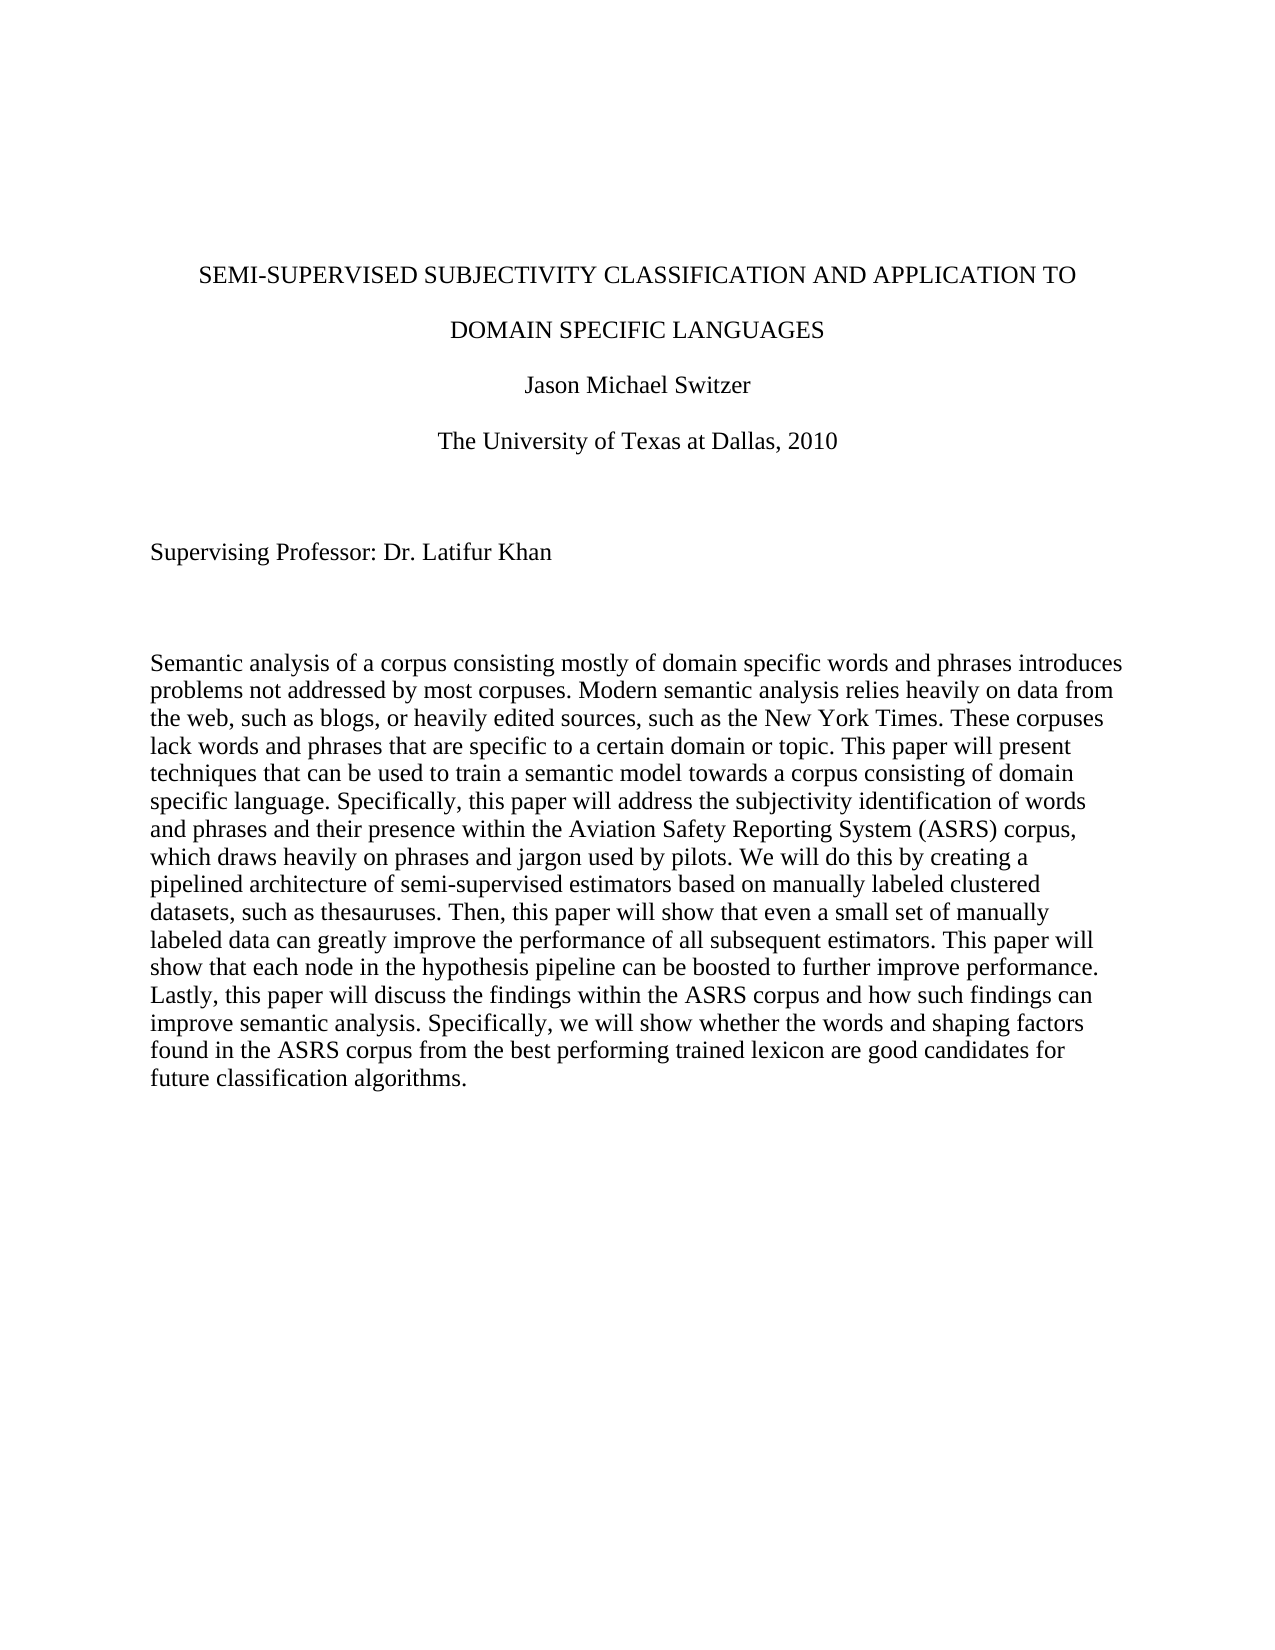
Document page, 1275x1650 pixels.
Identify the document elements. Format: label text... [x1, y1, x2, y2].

text Semantic analysis of a corpus consisting mostly of domain specific words and phrases introduces problems not addressed by most corpuses. Modern semantic analysis relies heavily on data from the web, such as blogs, or heavily edited sources, such as the New York Times. These corpuses lack words and phrases that are specific to a certain domain or topic. This paper will present techniques that can be used to train a semantic model towards a corpus consisting of domain specific language. Specifically, this paper will address the subjectivity identification of words and phrases and their presence within the Aviation Safety Reporting System (ASRS) corpus, which draws heavily on phrases and jargon used by pilots. We will do this by creating a pipelined architecture of semi-supervised estimators based on manually labeled clustered datasets, such as thesauruses. Then, this paper will show that even a small set of manually labeled data can greatly improve the performance of all subsequent estimators. This paper will show that each node in the hypothesis pipeline can be boosted to further improve performance. Lastly, this paper will discuss the findings within the ASRS corpus and how such findings can improve semantic analysis. Specifically, we will show whether the words and shaping factors found in the ASRS corpus from the best performing trained lexicon are good candidates for future classification algorithms. [150, 649, 1125, 1092]
text The University of Texas at Dallas, 2010 [150, 427, 1125, 455]
text Supervising Professor: Dr. Latifur Khan [150, 538, 1125, 566]
text SEMI-SUPERVISED SUBJECTIVITY CLASSIFICATION AND APPLICATION TO DOMAIN SPECIFIC LANGUAGES Jason Michael Switzer [150, 261, 1125, 399]
